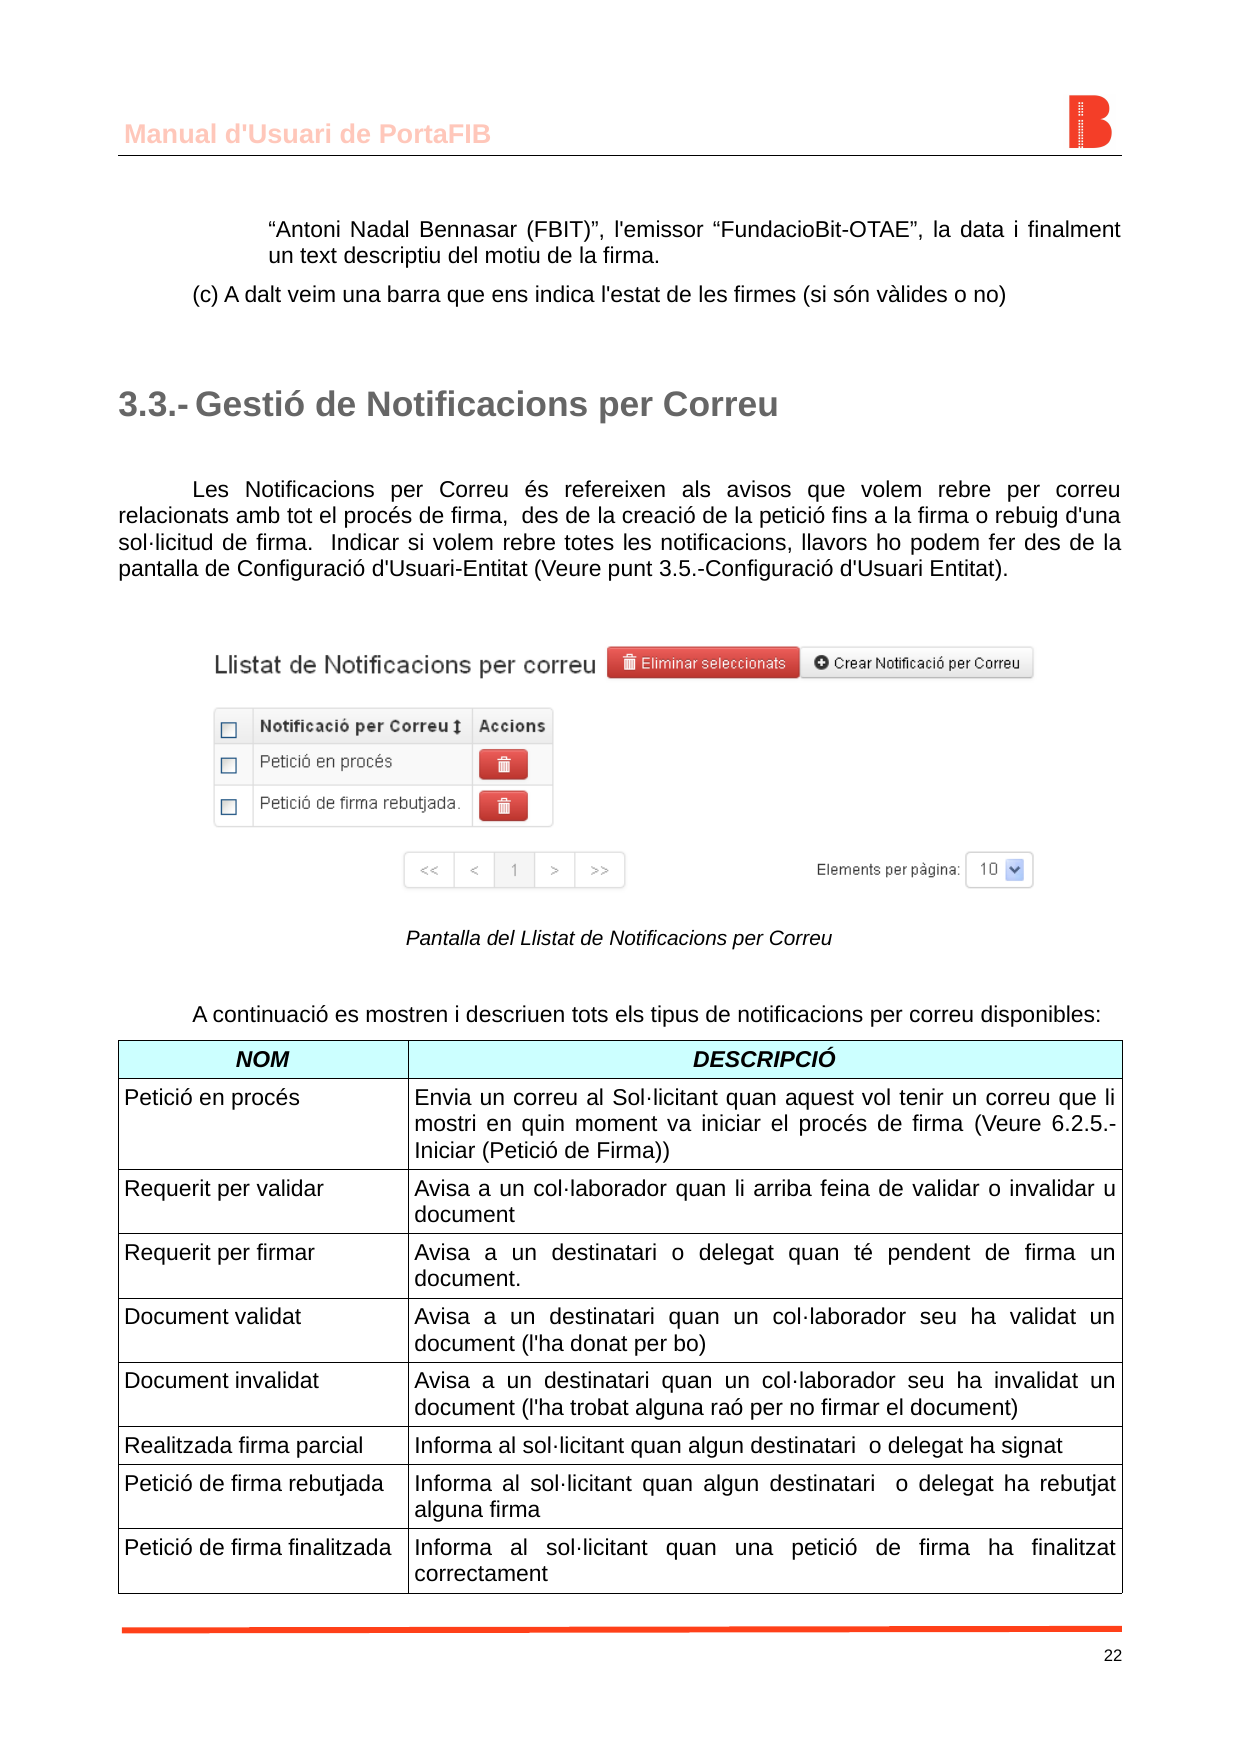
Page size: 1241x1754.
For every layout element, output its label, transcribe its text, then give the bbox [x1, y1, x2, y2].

text Pantalla del Llistat de Notificacions per Correu [118, 926, 1122, 950]
table_cell Document invalidat [119, 1363, 408, 1426]
table_cell Avisa a un destinatari o delegat quan té pendent de firma un document. [409, 1234, 1122, 1297]
table_cell Requerit per firmar [119, 1234, 408, 1297]
table_cell Document validat [119, 1299, 408, 1362]
table_header DESCRIPCIÓ [409, 1041, 1122, 1078]
table_cell Avisa a un destinatari quan un col·laborador seu ha validat un document (l'ha donat per bo) [409, 1299, 1122, 1362]
picture [199, 632, 1041, 914]
table_header NOM [119, 1041, 408, 1078]
table_cell Envia un correu al Sol·licitant quan aquest vol tenir un correu que li mostri en quin moment va iniciar el procés de firma (Veure 6.2.5.-Iniciar (Petició de Firma)) [409, 1079, 1122, 1169]
table_cell Realitzada firma parcial [119, 1427, 408, 1464]
table_cell Avisa a un col·laborador quan li arriba feina de validar o invalidar u document [409, 1170, 1122, 1233]
table_cell Petició en procés [119, 1079, 408, 1169]
list “Antoni Nadal Bennasar (FBIT)”, l'emissor “FundacioBit-OTAE”, la data i finalment un text descriptiu del motiu de la firma. [231, 216, 1122, 268]
text A continuació es mostren i descriuen tots els tipus de notificacions per correu disponibles: [118, 1001, 1122, 1028]
picture [1063, 94, 1117, 150]
text Les Notificacions per Correu és refereixen als avisos que volem rebre per correu relacionats amb tot el procés de firma, des de la creació de la petició fins a la firma o rebuig d'una sol·licitud de firma. Indicar si volem rebre totes les notificacions, llavors ho podem fer des de la pantalla de Configuració d'Usuari-Entitat (Veure punt 3.5.-Configuració d'Usuari Entitat). [118, 476, 1122, 581]
table_cell Informa al sol·licitant quan algun destinatari o delegat ha rebutjat alguna firma [409, 1465, 1122, 1528]
table_cell Informa al sol·licitant quan una petició de firma ha finalitzat correctament [409, 1529, 1122, 1592]
text (c) A dalt veim una barra que ens indica l'estat de les firmes (si són vàlides o no) [118, 281, 1122, 307]
table_cell Requerit per validar [119, 1170, 408, 1233]
table_cell Avisa a un destinatari quan un col·laborador seu ha invalidat un document (l'ha trobat alguna raó per no firmar el document) [409, 1363, 1122, 1426]
table_cell Informa al sol·licitant quan algun destinatari o delegat ha signat [409, 1427, 1122, 1464]
table_cell Petició de firma finalitzada [119, 1529, 408, 1592]
table_cell Petició de firma rebutjada [119, 1465, 408, 1528]
subtitle Gestió de Notificacions per Correu [118, 384, 1122, 424]
